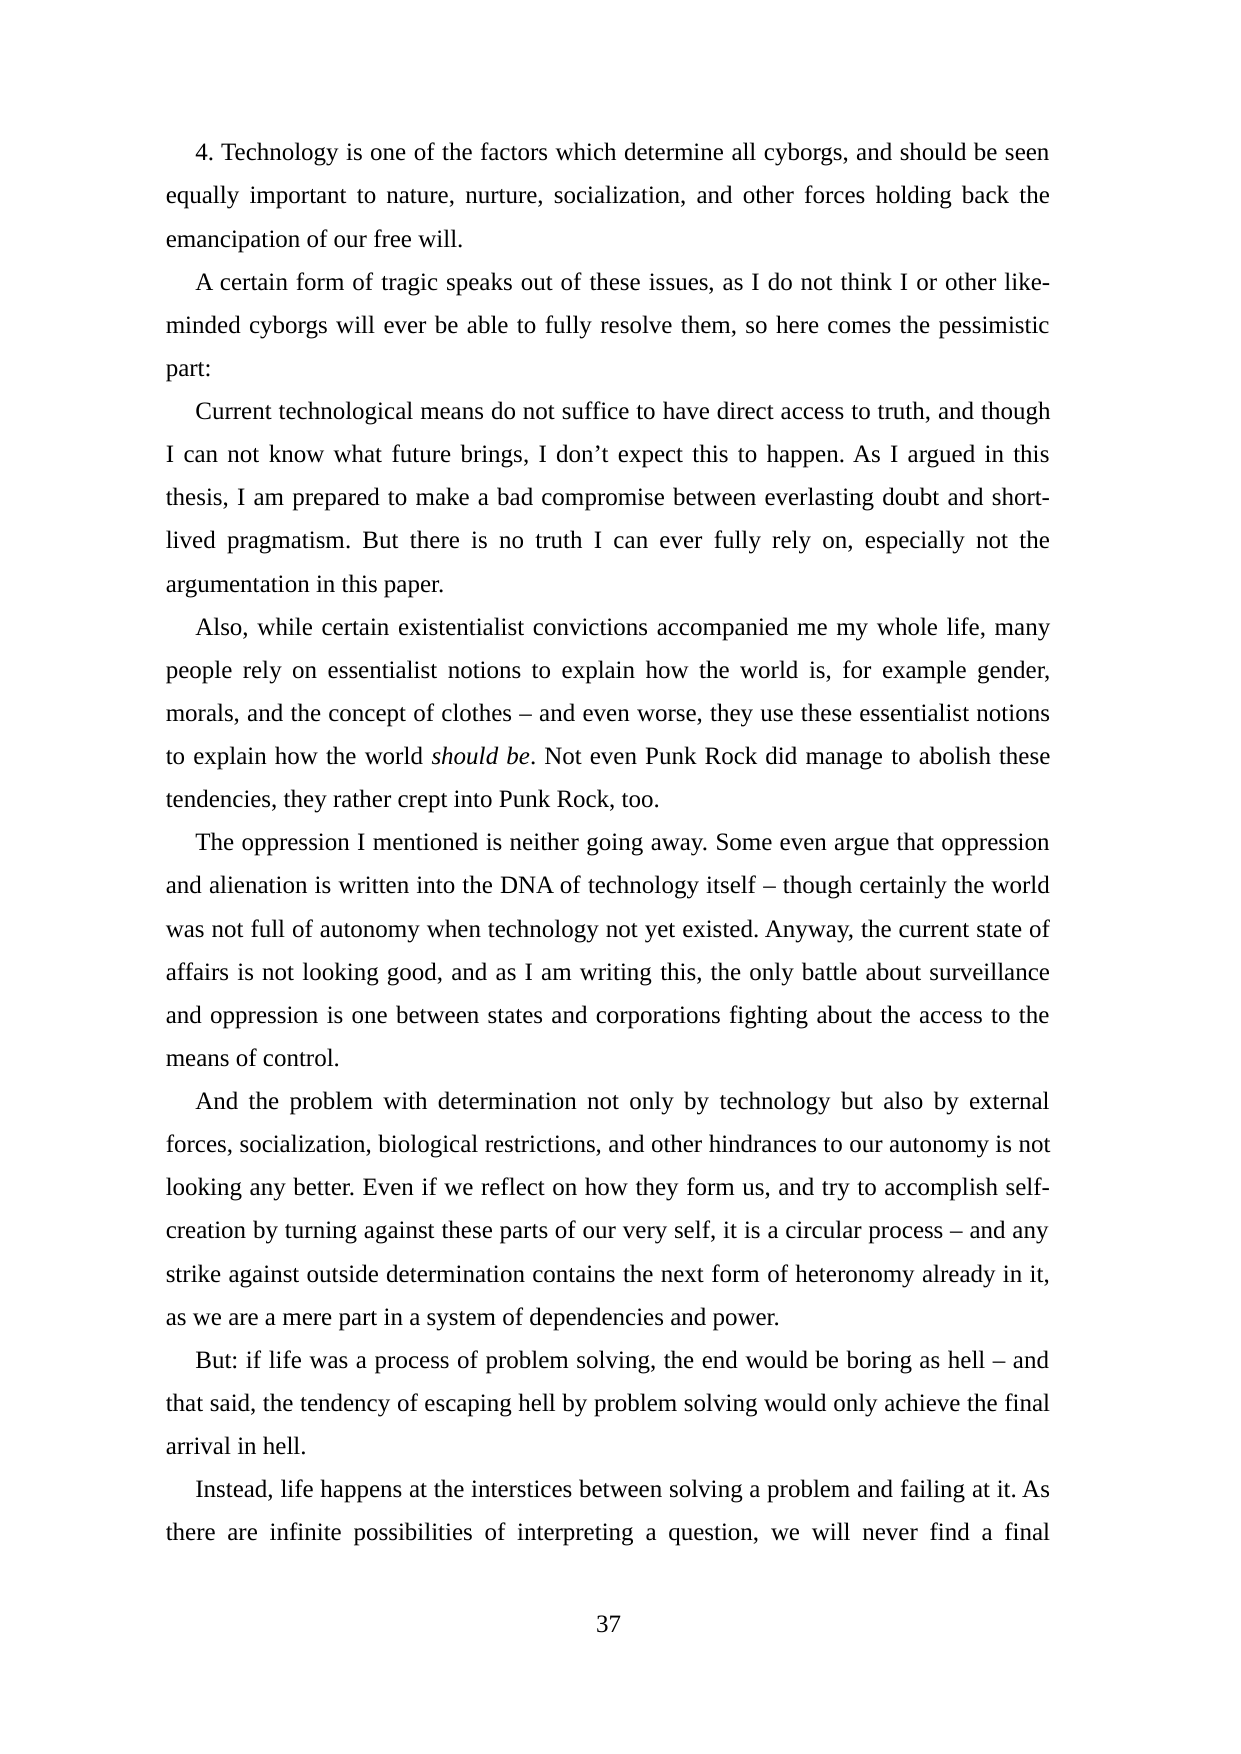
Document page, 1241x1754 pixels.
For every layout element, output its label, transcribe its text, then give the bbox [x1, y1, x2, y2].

text 4. Technology is one of the factors which determine all cyborgs, and should be seen equally important to nature, nurture, socialization, and other forces holding back the emancipation of our free will. [166, 137, 1051, 252]
text Current technological means do not suffice to have direct access to truth, and though I can not know what future brings, I don’t expect this to happen. As I argued in this thesis, I am prepared to make a bad compromise between everlasting doubt and short-lived pragmatism. But there is no truth I can ever fully rely on, especially not the argumentation in this paper. [166, 396, 1051, 597]
text Instead, life happens at the interstices between solving a problem and failing at it. As there are infinite possibilities of interpreting a question, we will never find a final [166, 1474, 1051, 1546]
text But: if life was a process of problem solving, the end would be boring as hell – and that said, the tendency of escaping hell by problem solving would only achieve the final arrival in hell. [166, 1345, 1051, 1460]
text Also, while certain existentialist convictions accompanied me my whole life, many people rely on essentialist notions to explain how the world is, for example gender, morals, and the concept of clothes – and even worse, they use these essentialist notions to explain how the world should be. Not even Punk Rock did manage to abolish these tendencies, they rather crept into Punk Rock, too. [166, 612, 1051, 813]
text The oppression I mentioned is neither going away. Some even argue that oppression and alienation is written into the DNA of technology itself – though certainly the world was not full of autonomy when technology not yet existed. Anyway, the current state of affairs is not looking good, and as I am writing this, the only battle about surveillance and oppression is one between states and corporations fighting about the access to the means of control. [166, 827, 1051, 1072]
text And the problem with determination not only by technology but also by external forces, socialization, biological restrictions, and other hindrances to our autonomy is not looking any better. Even if we reflect on how they form us, and try to accomplish self-creation by turning against these parts of our very self, it is a circular process – and any strike against outside determination contains the next form of heteronomy already in it, as we are a mere part in a system of dependencies and power. [166, 1086, 1051, 1331]
text A certain form of tragic speaks out of these issues, as I do not think I or other like-minded cyborgs will ever be able to fully resolve them, so here comes the pessimistic part: [166, 267, 1051, 382]
